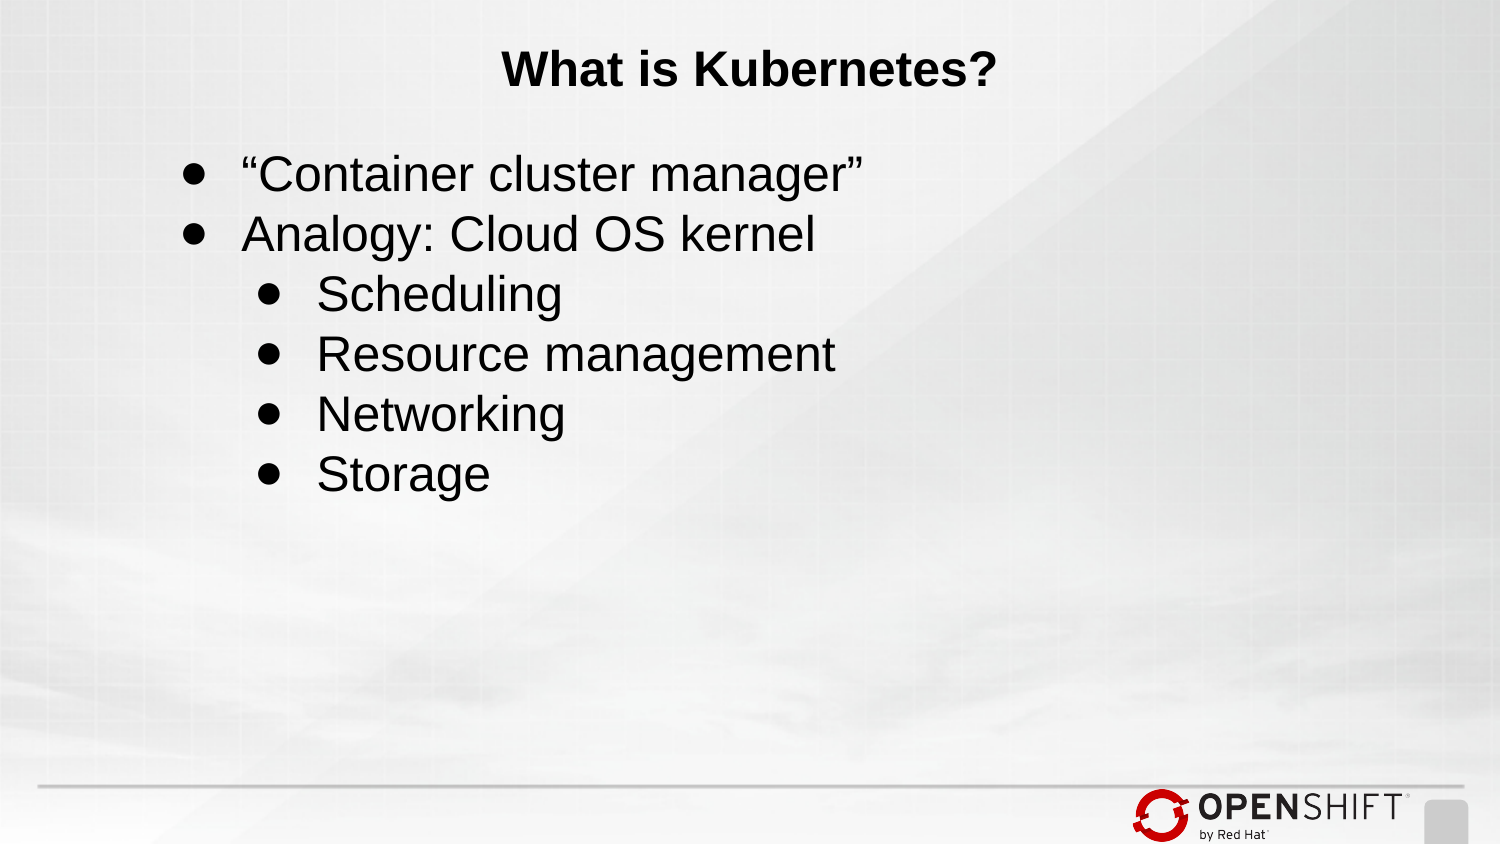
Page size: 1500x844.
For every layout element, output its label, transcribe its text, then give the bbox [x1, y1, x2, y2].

picture [0, 0, 1500, 844]
title What is Kubernetes? [248, 7, 1252, 127]
text_box “Container cluster manager” Analogy: Cloud OS kernel Scheduling Resource management Networking Storage [151, 126, 1215, 626]
